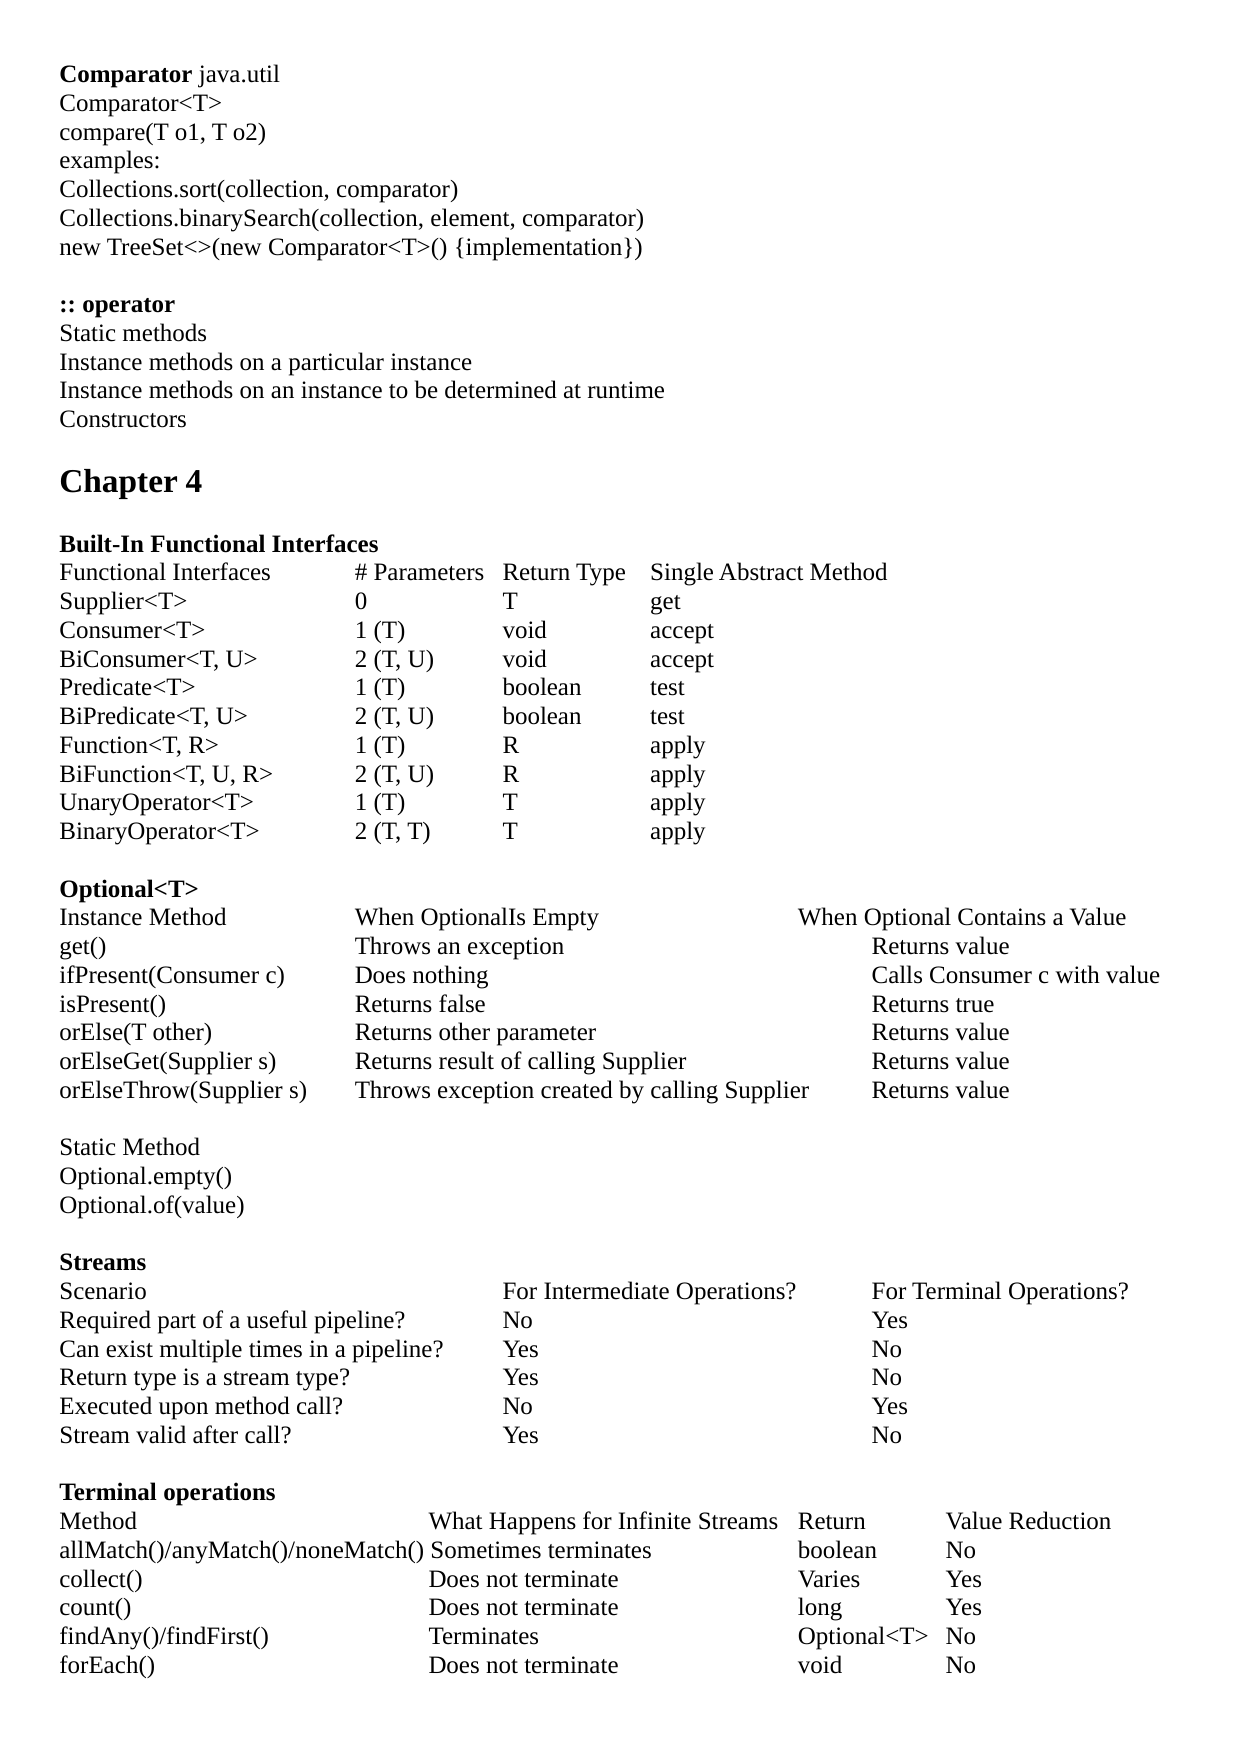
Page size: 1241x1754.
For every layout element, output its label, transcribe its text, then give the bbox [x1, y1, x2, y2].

text orElse(T other) Returns other parameter Returns value [59, 1017, 1181, 1046]
text Function<T, R> 1 (T) R apply [59, 730, 1181, 759]
text Built-In Functional Interfaces [59, 529, 1181, 557]
text Comparator java.util [59, 59, 1181, 88]
text Static Method [59, 1132, 1181, 1161]
text Collections.binarySearch(collection, element, comparator) [59, 203, 1181, 232]
text Constructors [59, 404, 1181, 433]
text Optional.of(value) [59, 1190, 1181, 1219]
text Predicate<T> 1 (T) boolean test [59, 672, 1181, 701]
text Optional.empty() [59, 1161, 1181, 1190]
text compare(T o1, T o2) [59, 117, 1181, 145]
text ifPresent(Consumer c) Does nothing Calls Consumer c with value [59, 960, 1181, 989]
text UnaryOperator<T> 1 (T) T apply [59, 787, 1181, 816]
text Return type is a stream type? Yes No [59, 1362, 1181, 1391]
text collect() Does not terminate Varies Yes [59, 1564, 1181, 1592]
text Terminal operations [59, 1477, 1181, 1506]
text Comparator<T> [59, 88, 1181, 117]
text findAny()/findFirst() Terminates Optional<T> No [59, 1621, 1181, 1650]
text BiConsumer<T, U> 2 (T, U) void accept [59, 644, 1181, 672]
text new TreeSet<>(new Comparator<T>() {implementation}) [59, 232, 1181, 260]
text Supplier<T> 0 T get [59, 586, 1181, 615]
text orElseGet(Supplier s) Returns result of calling Supplier Returns value [59, 1046, 1181, 1075]
text isPresent() Returns false Returns true [59, 989, 1181, 1017]
text count() Does not terminate long Yes [59, 1592, 1181, 1621]
text BinaryOperator<T> 2 (T, T) T apply [59, 816, 1181, 845]
text Optional<T> [59, 874, 1181, 902]
text Chapter 4 [59, 462, 1181, 500]
text Instance methods on a particular instance [59, 347, 1181, 375]
text Executed upon method call? No Yes [59, 1391, 1181, 1420]
text Collections.sort(collection, comparator) [59, 174, 1181, 203]
text allMatch()/anyMatch()/noneMatch() Sometimes terminates boolean No [59, 1535, 1181, 1564]
text Instance Method When OptionalIs Empty When Optional Contains a Value [59, 902, 1181, 931]
text BiFunction<T, U, R> 2 (T, U) R apply [59, 759, 1181, 787]
text get() Throws an exception Returns value [59, 931, 1181, 960]
text forEach() Does not terminate void No [59, 1650, 1181, 1679]
text Static methods [59, 318, 1181, 347]
text orElseThrow(Supplier s) Throws exception created by calling Supplier Returns value [59, 1075, 1181, 1104]
text Scenario For Intermediate Operations? For Terminal Operations? [59, 1276, 1181, 1305]
text Required part of a useful pipeline? No Yes [59, 1305, 1181, 1334]
text Can exist multiple times in a pipeline? Yes No [59, 1334, 1181, 1362]
text Functional Interfaces # Parameters Return Type Single Abstract Method [59, 557, 1181, 586]
text :: operator [59, 289, 1181, 318]
text examples: [59, 145, 1181, 174]
text Consumer<T> 1 (T) void accept [59, 615, 1181, 644]
text Stream valid after call? Yes No [59, 1420, 1181, 1449]
text Method What Happens for Infinite Streams Return Value Reduction [59, 1506, 1181, 1535]
text Instance methods on an instance to be determined at runtime [59, 375, 1181, 404]
text BiPredicate<T, U> 2 (T, U) boolean test [59, 701, 1181, 730]
text Streams [59, 1247, 1181, 1276]
